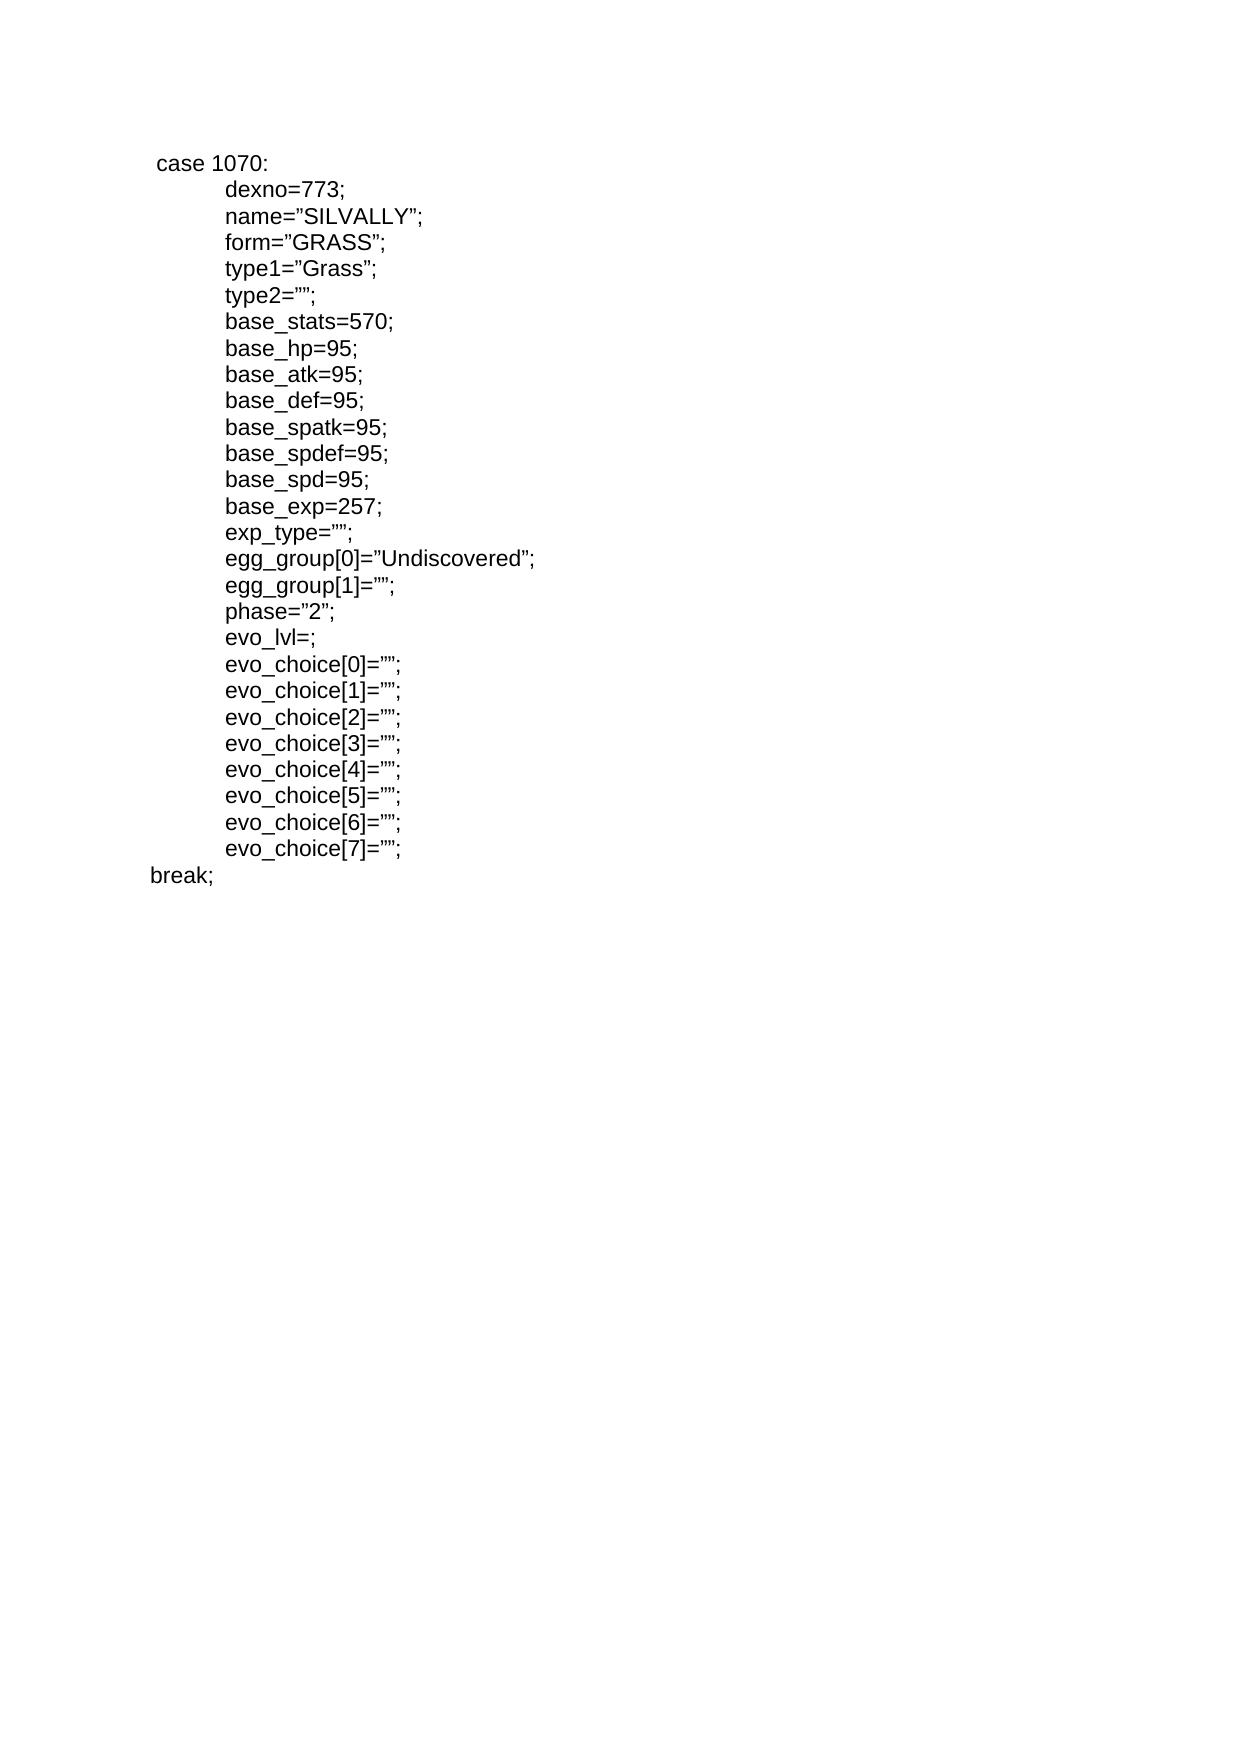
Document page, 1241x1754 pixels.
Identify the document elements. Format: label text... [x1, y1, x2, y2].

text exp_type=””; [150, 519, 1090, 545]
text evo_choice[4]=””; [150, 756, 1090, 782]
text base_exp=257; [150, 493, 1090, 519]
text type1=”Grass”; [150, 255, 1090, 282]
text evo_lvl=; [150, 624, 1090, 651]
text form=”GRASS”; [150, 229, 1090, 255]
text base_spd=95; [150, 466, 1090, 493]
text evo_choice[2]=””; [150, 703, 1090, 730]
text base_stats=570; [150, 308, 1090, 334]
text egg_group[1]=””; [150, 572, 1090, 598]
text base_atk=95; [150, 361, 1090, 387]
text evo_choice[6]=””; [150, 809, 1090, 835]
text evo_choice[7]=””; [150, 835, 1090, 862]
text base_spatk=95; [150, 413, 1090, 440]
text phase=”2”; [150, 598, 1090, 624]
text evo_choice[3]=””; [150, 730, 1090, 756]
text dexno=773; [150, 176, 1090, 203]
text name=”SILVALLY”; [150, 203, 1090, 229]
text evo_choice[0]=””; [150, 651, 1090, 677]
text case 1070: [150, 150, 1090, 176]
text base_def=95; [150, 387, 1090, 413]
text evo_choice[1]=””; [150, 677, 1090, 703]
text evo_choice[5]=””; [150, 782, 1090, 809]
text type2=””; [150, 282, 1090, 308]
text base_hp=95; [150, 334, 1090, 361]
text base_spdef=95; [150, 440, 1090, 466]
text egg_group[0]=”Undiscovered”; [150, 545, 1090, 572]
text break; [150, 862, 1090, 888]
